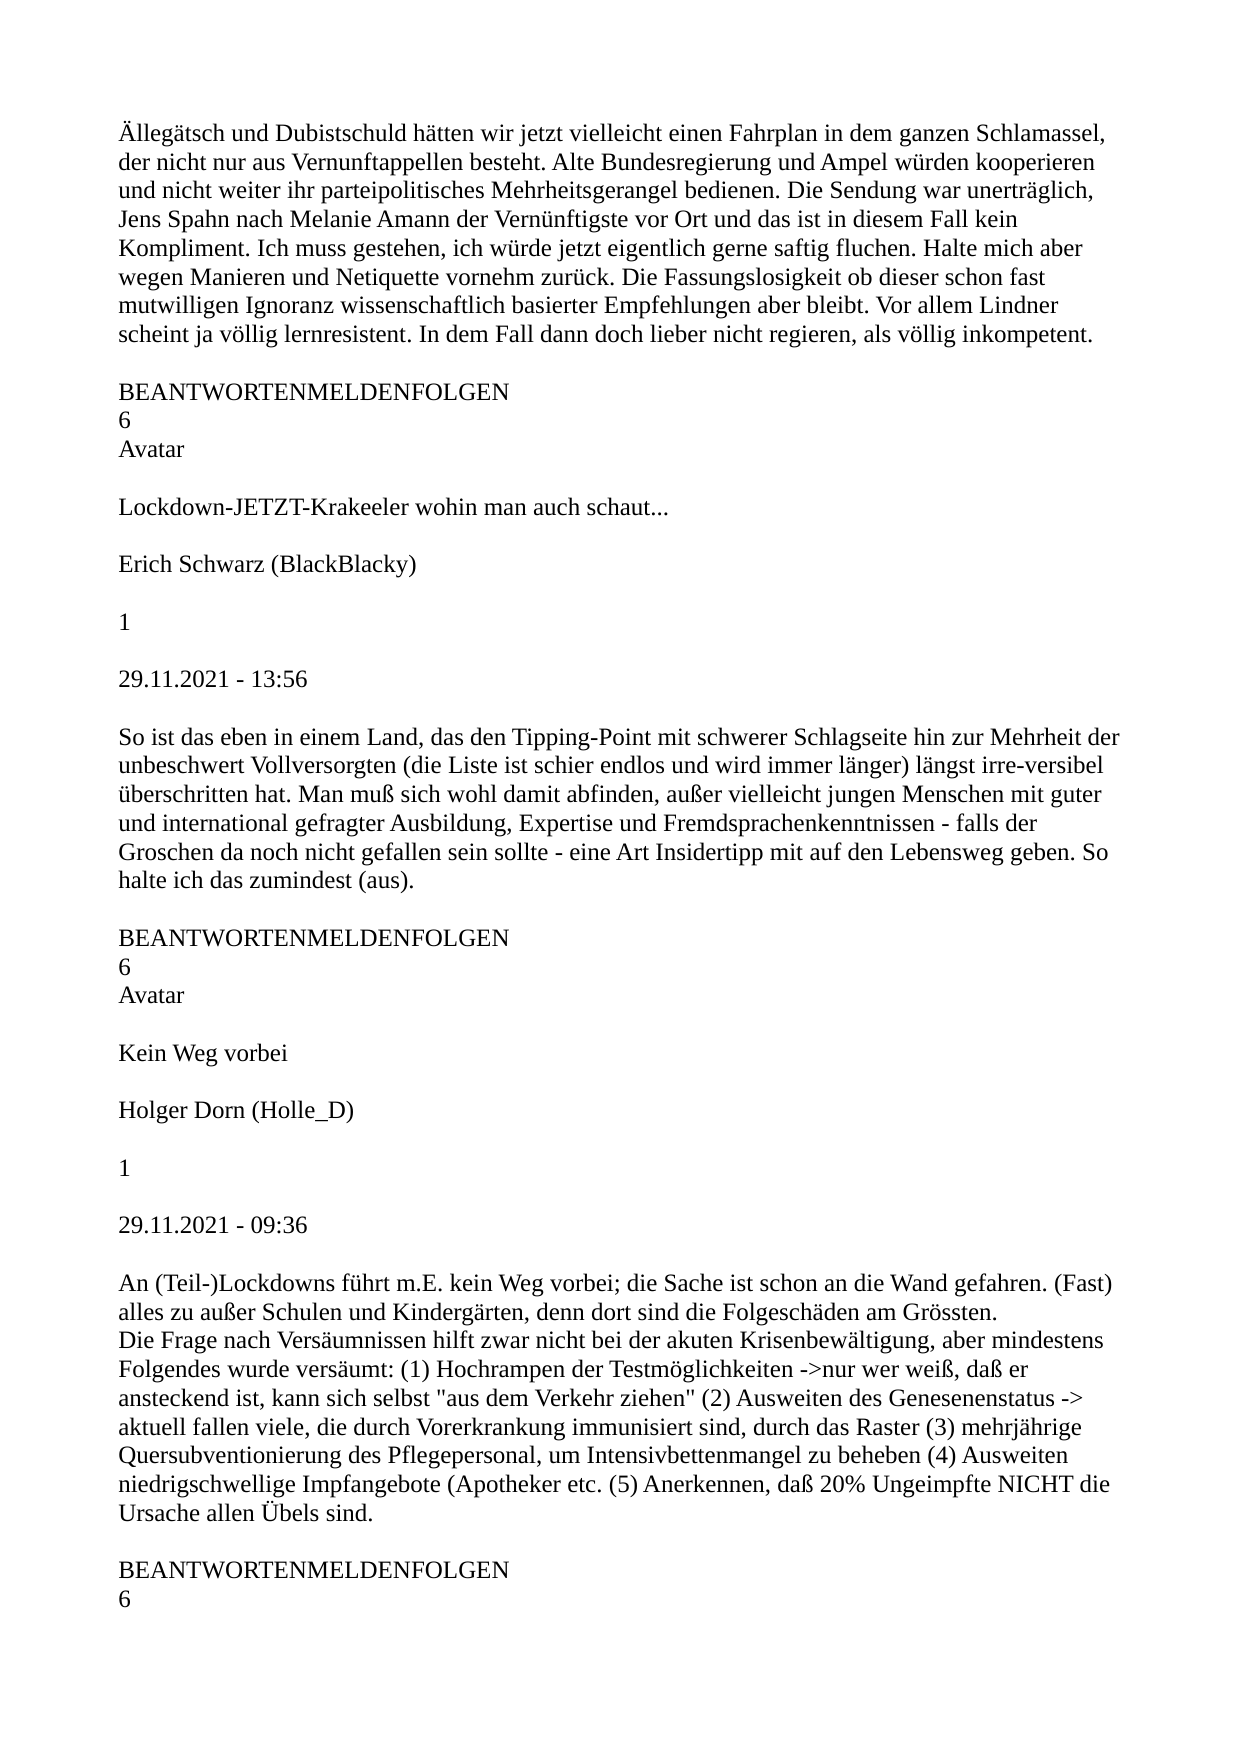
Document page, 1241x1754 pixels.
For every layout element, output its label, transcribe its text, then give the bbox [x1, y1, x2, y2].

text So ist das eben in einem Land, das den Tipping-Point mit schwerer Schlagseite hin zur Mehrheit der unbeschwert Vollversorgten (die Liste ist schier endlos und wird immer länger) längst irre-versibel überschritten hat. Man muß sich wohl damit abfinden, außer vielleicht jungen Menschen mit guter und international gefragter Ausbildung, Expertise und Fremdsprachenkenntnissen - falls der Groschen da noch nicht gefallen sein sollte - eine Art Insidertipp mit auf den Lebensweg geben. So halte ich das zumindest (aus). [118, 722, 1122, 894]
text Holger Dorn (Holle_D) [118, 1096, 1122, 1124]
text 29.11.2021 - 13:56 [118, 664, 1122, 693]
text BEANTWORTENMELDENFOLGEN [118, 923, 1122, 952]
text Kein Weg vorbei [118, 1038, 1122, 1067]
text BEANTWORTENMELDENFOLGEN [118, 377, 1122, 406]
text Avatar [118, 434, 1122, 463]
text 6 [118, 952, 1122, 981]
text Die Frage nach Versäumnissen hilft zwar nicht bei der akuten Krisenbewältigung, aber mindestens Folgendes wurde versäumt: (1) Hochrampen der Testmöglichkeiten ->nur wer weiß, daß er ansteckend ist, kann sich selbst "aus dem Verkehr ziehen" (2) Ausweiten des Genesenenstatus -> aktuell fallen viele, die durch Vorerkrankung immunisiert sind, durch das Raster (3) mehrjährige Quersubventionierung des Pflegepersonal, um Intensivbettenmangel zu beheben (4) Ausweiten niedrigschwellige Impfangebote (Apotheker etc. (5) Anerkennen, daß 20% Ungeimpfte NICHT die Ursache allen Übels sind. [118, 1326, 1122, 1527]
text 1 [118, 607, 1122, 636]
text Erich Schwarz (BlackBlacky) [118, 549, 1122, 578]
text 1 [118, 1153, 1122, 1182]
text 6 [118, 406, 1122, 434]
text BEANTWORTENMELDENFOLGEN [118, 1556, 1122, 1584]
text An (Teil-)Lockdowns führt m.E. kein Weg vorbei; die Sache ist schon an die Wand gefahren. (Fast) alles zu außer Schulen und Kindergärten, denn dort sind die Folgeschäden am Grössten. [118, 1268, 1122, 1326]
text 6 [118, 1584, 1122, 1613]
text 29.11.2021 - 09:36 [118, 1211, 1122, 1239]
text Ällegätsch und Dubistschuld hätten wir jetzt vielleicht einen Fahrplan in dem ganzen Schlamassel, der nicht nur aus Vernunftappellen besteht. Alte Bundesregierung und Ampel würden kooperieren und nicht weiter ihr parteipolitisches Mehrheitsgerangel bedienen. Die Sendung war unerträglich, Jens Spahn nach Melanie Amann der Vernünftigste vor Ort und das ist in diesem Fall kein Kompliment. Ich muss gestehen, ich würde jetzt eigentlich gerne saftig fluchen. Halte mich aber wegen Manieren und Netiquette vornehm zurück. Die Fassungslosigkeit ob dieser schon fast mutwilligen Ignoranz wissenschaftlich basierter Empfehlungen aber bleibt. Vor allem Lindner scheint ja völlig lernresistent. In dem Fall dann doch lieber nicht regieren, als völlig inkompetent. [118, 118, 1122, 348]
text Avatar [118, 981, 1122, 1009]
text Lockdown-JETZT-Krakeeler wohin man auch schaut... [118, 492, 1122, 521]
